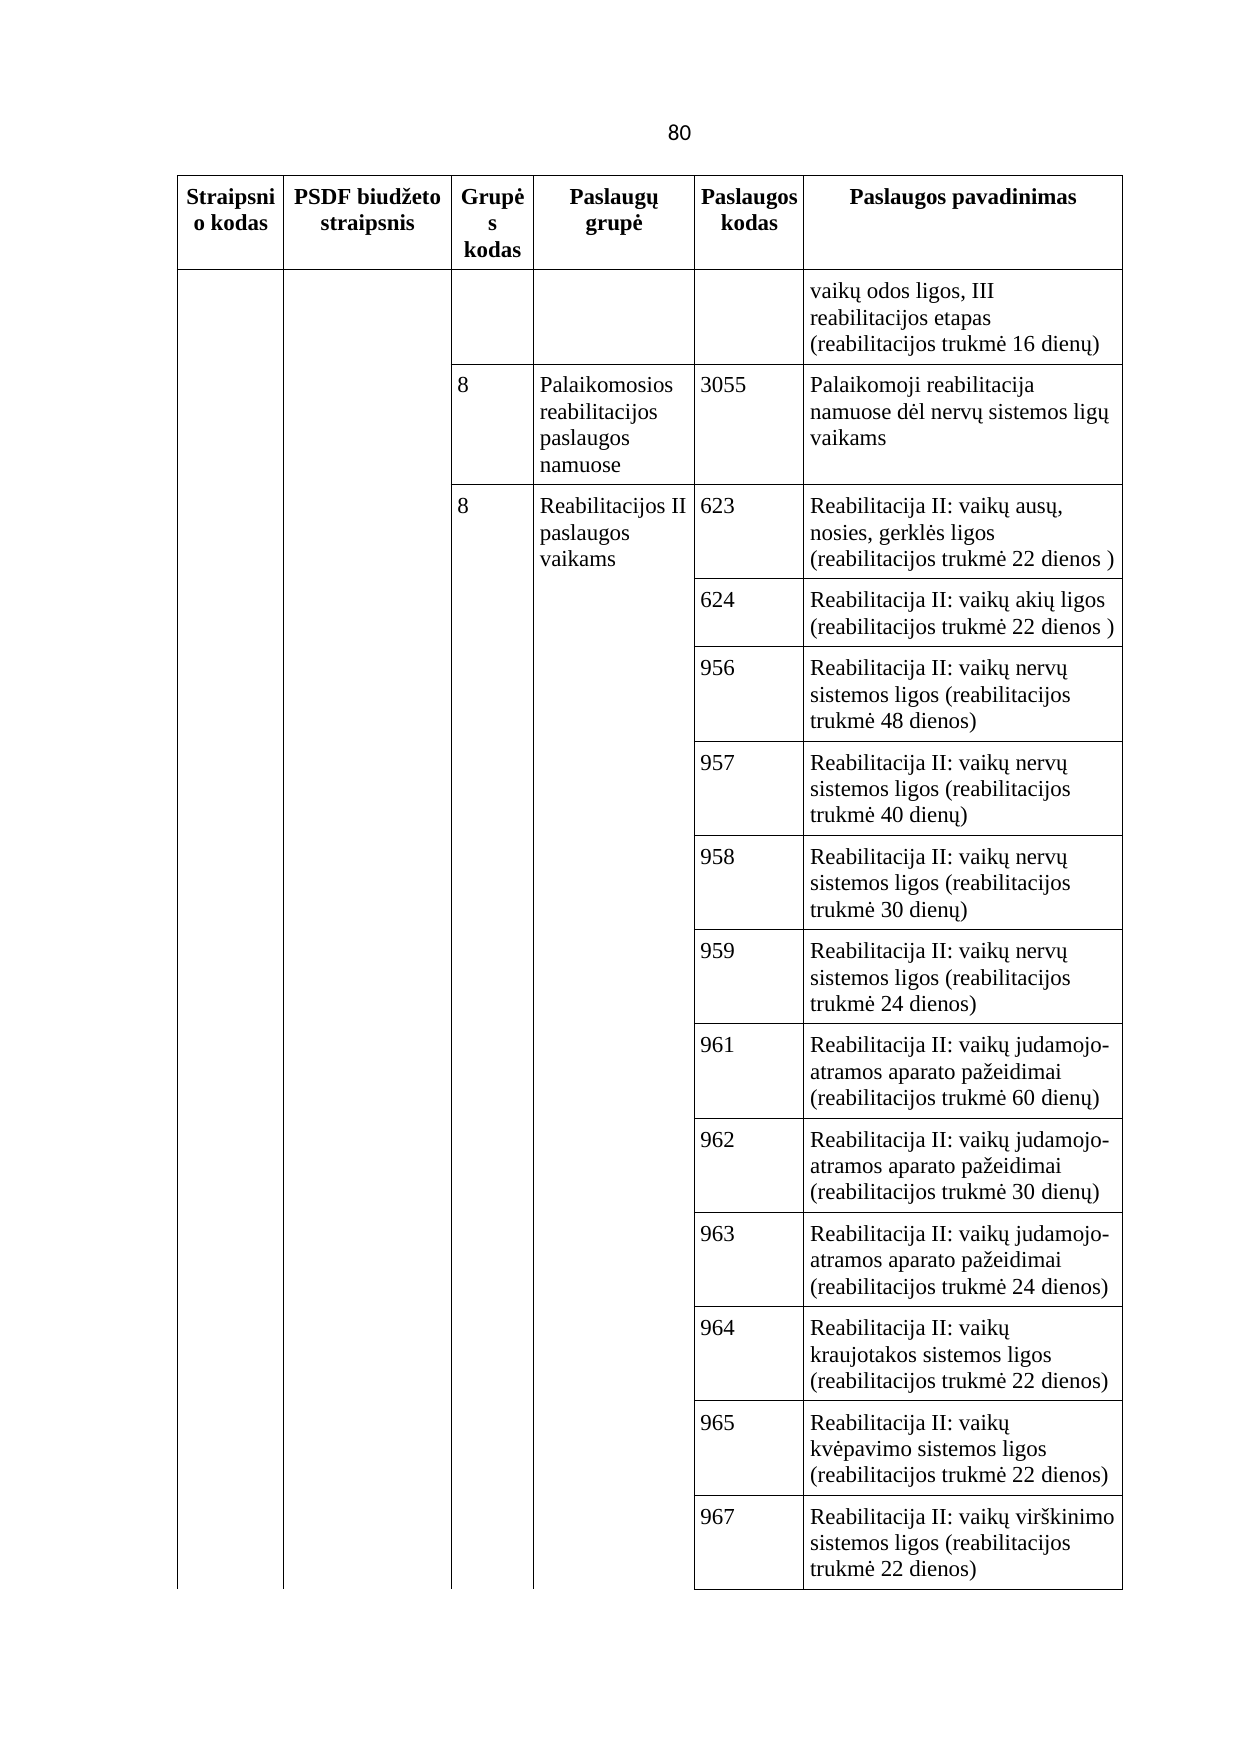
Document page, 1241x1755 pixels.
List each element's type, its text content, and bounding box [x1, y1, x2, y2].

table_cell [452, 741, 533, 835]
table_cell Reabilitacija II: vaikų kraujotakos sistemos ligos (reabilitacijos trukmė 22 dienos) [804, 1307, 1122, 1400]
table_cell [534, 1023, 694, 1118]
table_cell [452, 1212, 533, 1306]
table_cell [452, 270, 533, 363]
table_cell [178, 270, 283, 363]
table_cell [534, 646, 694, 741]
table_cell Reabilitacija II: vaikų nervų sistemos ligos (reabilitacijos trukmė 40 dienų) [804, 742, 1122, 835]
table_cell [284, 1118, 451, 1212]
table_cell Reabilitacija II: vaikų judamojo-atramos aparato pažeidimai (reabilitacijos trukmė 24 dienos) [804, 1213, 1122, 1306]
table_cell Reabilitacija II: vaikų judamojo-atramos aparato pažeidimai (reabilitacijos trukmė 30 dienų) [804, 1119, 1122, 1212]
table_cell [284, 646, 451, 741]
table_cell [695, 270, 803, 363]
table_header Paslaugų grupė [534, 176, 694, 269]
table_cell [534, 1400, 694, 1495]
table_cell [534, 270, 694, 363]
table_cell 956 [695, 647, 803, 741]
table_cell Palaikomoji reabilitacija namuose dėl nervų sistemos ligų vaikams [804, 365, 1122, 484]
table_cell [284, 364, 451, 484]
table_cell 8 [452, 365, 533, 484]
table_cell [534, 929, 694, 1023]
table_cell 965 [695, 1401, 803, 1495]
table_cell Reabilitacija II: vaikų nervų sistemos ligos (reabilitacijos trukmė 48 dienos) [804, 647, 1122, 741]
table_cell Reabilitacija II: vaikų ausų, nosies, gerklės ligos (reabilitacijos trukmė 22 dienos ) [804, 485, 1122, 578]
table_cell [284, 578, 451, 646]
table_cell [534, 835, 694, 929]
table_cell Reabilitacija II: vaikų judamojo-atramos aparato pažeidimai (reabilitacijos trukmė 60 dienų) [804, 1024, 1122, 1118]
table_cell Reabilitacija II: vaikų nervų sistemos ligos (reabilitacijos trukmė 24 dienos) [804, 930, 1122, 1023]
table_cell 957 [695, 742, 803, 835]
table_cell [284, 484, 451, 578]
table_cell [178, 929, 283, 1023]
table_cell 623 [695, 485, 803, 578]
table_cell 958 [695, 836, 803, 929]
table_cell [178, 364, 283, 484]
table_cell [178, 1306, 283, 1400]
table_cell 8 [452, 485, 533, 578]
table_cell [284, 1023, 451, 1118]
table_cell [452, 1400, 533, 1495]
table_cell [178, 1212, 283, 1306]
table_header Paslaugos pavadinimas [804, 176, 1122, 269]
table_cell 3055 [695, 365, 803, 484]
table_cell 963 [695, 1213, 803, 1306]
table_cell [178, 578, 283, 646]
table_cell [284, 929, 451, 1023]
table_cell [284, 1212, 451, 1306]
table_cell vaikų odos ligos, III reabilitacijos etapas (reabilitacijos trukmė 16 dienų) [804, 270, 1122, 363]
table_cell Reabilitacijos II paslaugos vaikams [534, 485, 694, 578]
table_cell [178, 1023, 283, 1118]
table_cell [452, 835, 533, 929]
table_cell [178, 1118, 283, 1212]
table_cell [178, 1400, 283, 1495]
table_cell [178, 1495, 283, 1589]
table_cell [178, 484, 283, 578]
table_cell Reabilitacija II: vaikų akių ligos (reabilitacijos trukmė 22 dienos ) [804, 579, 1122, 646]
table_header Paslaugos kodas [695, 176, 803, 269]
table_cell [178, 741, 283, 835]
table_cell Reabilitacija II: vaikų virškinimo sistemos ligos (reabilitacijos trukmė 22 dienos) [804, 1496, 1122, 1589]
table_cell 964 [695, 1307, 803, 1400]
table_cell [452, 1495, 533, 1589]
table_cell [452, 578, 533, 646]
table_cell Reabilitacija II: vaikų nervų sistemos ligos (reabilitacijos trukmė 30 dienų) [804, 836, 1122, 929]
table_cell [178, 835, 283, 929]
table_header Straipsnio kodas [178, 176, 283, 269]
table_cell Reabilitacija II: vaikų kvėpavimo sistemos ligos (reabilitacijos trukmė 22 dienos) [804, 1401, 1122, 1495]
table_cell [452, 1023, 533, 1118]
table_cell 959 [695, 930, 803, 1023]
table_cell [534, 741, 694, 835]
table_cell [284, 270, 451, 363]
table_cell [284, 1400, 451, 1495]
table_cell [534, 1495, 694, 1589]
table_cell [534, 1212, 694, 1306]
table_cell [452, 646, 533, 741]
table_cell [284, 1495, 451, 1589]
table_cell [452, 929, 533, 1023]
table_cell 624 [695, 579, 803, 646]
table_cell [284, 835, 451, 929]
table_cell [178, 646, 283, 741]
table_cell [452, 1306, 533, 1400]
table_header Grupės kodas [452, 176, 533, 269]
table_cell [284, 1306, 451, 1400]
table_cell [284, 741, 451, 835]
table_cell 961 [695, 1024, 803, 1118]
table_cell [534, 1118, 694, 1212]
table_header PSDF biudžeto straipsnis [284, 176, 451, 269]
table_cell [534, 1306, 694, 1400]
table_cell [452, 1118, 533, 1212]
table_cell [534, 578, 694, 646]
table_cell Palaikomosios reabilitacijos paslaugos namuose [534, 365, 694, 484]
table_cell 967 [695, 1496, 803, 1589]
table_cell 962 [695, 1119, 803, 1212]
